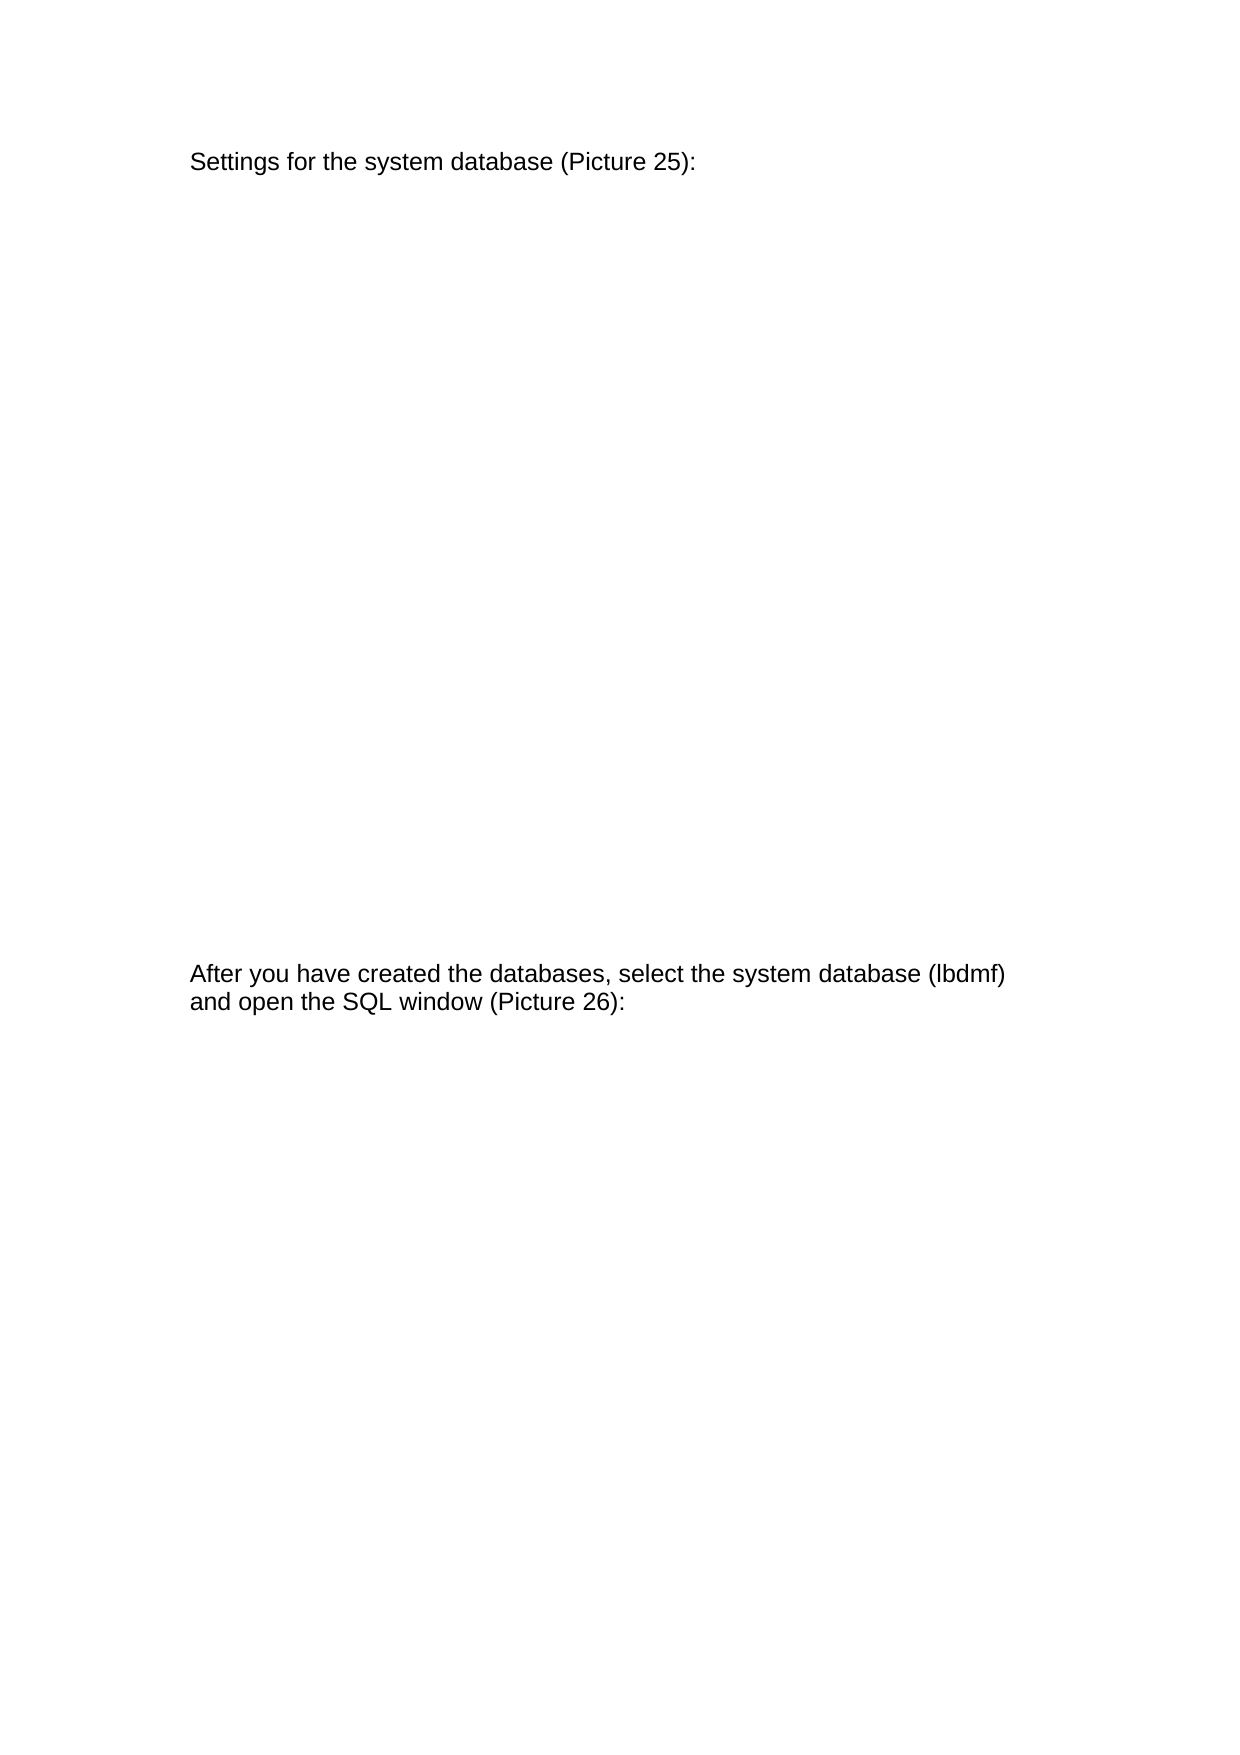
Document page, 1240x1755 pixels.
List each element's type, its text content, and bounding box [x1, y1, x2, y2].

text Settings for the system database (Picture 25): [189, 148, 1050, 176]
text After you have created the databases, select the system database (lbdmf) and open the SQL window (Picture 26): [189, 960, 1050, 1016]
